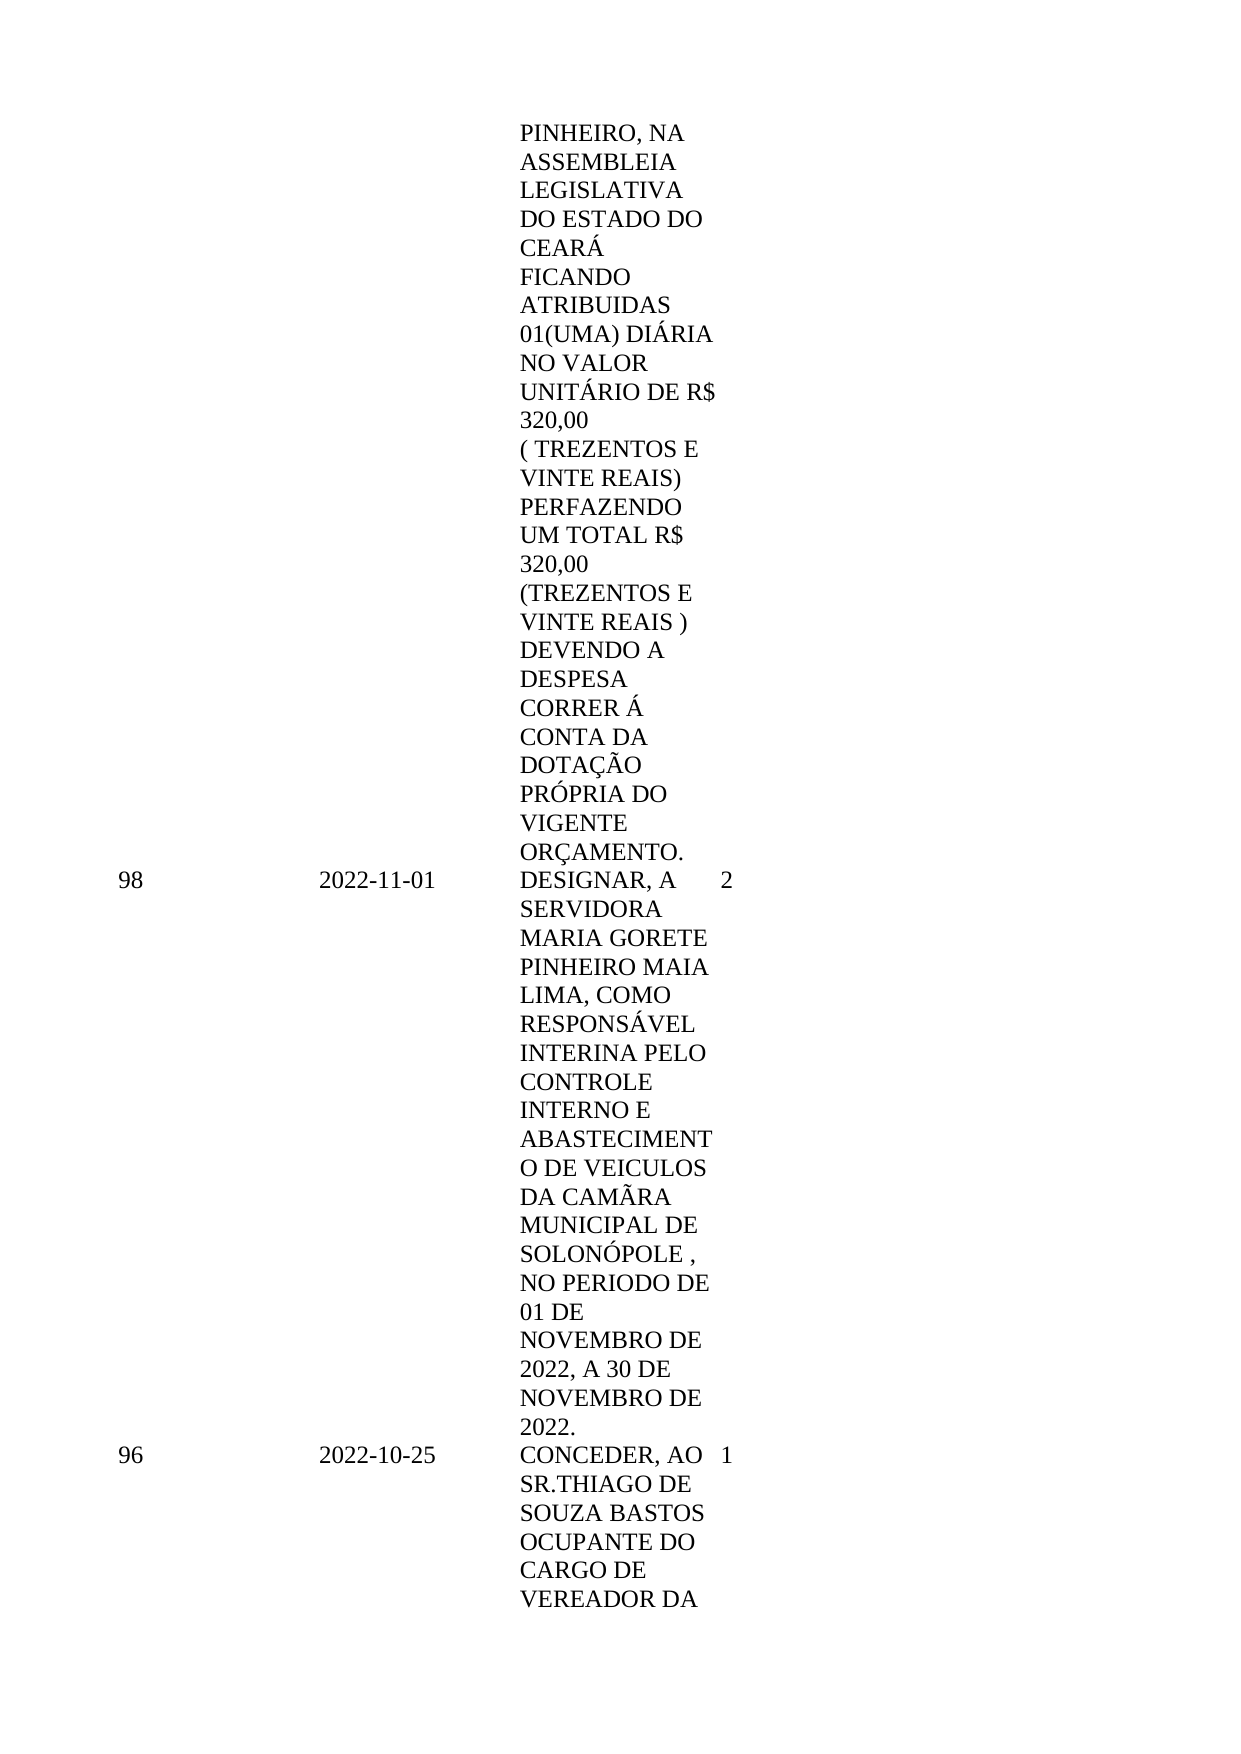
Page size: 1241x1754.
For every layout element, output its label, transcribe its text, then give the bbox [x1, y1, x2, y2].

table_cell 98 [118, 866, 319, 1441]
table_cell [921, 866, 1122, 1441]
table_cell DESIGNAR, A SERVIDORA MARIA GORETE PINHEIRO MAIA LIMA, COMO RESPONSÁVEL INTERINA PELO CONTROLE INTERNO E ABASTECIMENTO DE VEICULOS DA CAMÃRA MUNICIPAL DE SOLONÓPOLE , NO PERIODO DE 01 DE NOVEMBRO DE 2022, A 30 DE NOVEMBRO DE 2022. [520, 866, 720, 1441]
table_cell [720, 118, 921, 866]
table_cell 2022-10-25 [319, 1441, 519, 1613]
table_cell [921, 1441, 1122, 1613]
table_cell CONCEDER, AO SR.THIAGO DE SOUZA BASTOS OCUPANTE DO CARGO DE VEREADOR DA [520, 1441, 720, 1613]
table_cell PINHEIRO, NA ASSEMBLEIA LEGISLATIVA DO ESTADO DO CEARÁ FICANDO ATRIBUIDAS 01(UMA) DIÁRIA NO VALOR UNITÁRIO DE R$ 320,00 ( TREZENTOS E VINTE REAIS) PERFAZENDO UM TOTAL R$ 320,00 (TREZENTOS E VINTE REAIS ) DEVENDO A DESPESA CORRER Á CONTA DA DOTAÇÃO PRÓPRIA DO VIGENTE ORÇAMENTO. [520, 118, 720, 866]
table_cell [319, 118, 519, 866]
table_cell 2 [720, 866, 921, 1441]
table_cell 96 [118, 1441, 319, 1613]
table_cell [118, 118, 319, 866]
table_cell [921, 118, 1122, 866]
table_cell 1 [720, 1441, 921, 1613]
table_cell 2022-11-01 [319, 866, 519, 1441]
